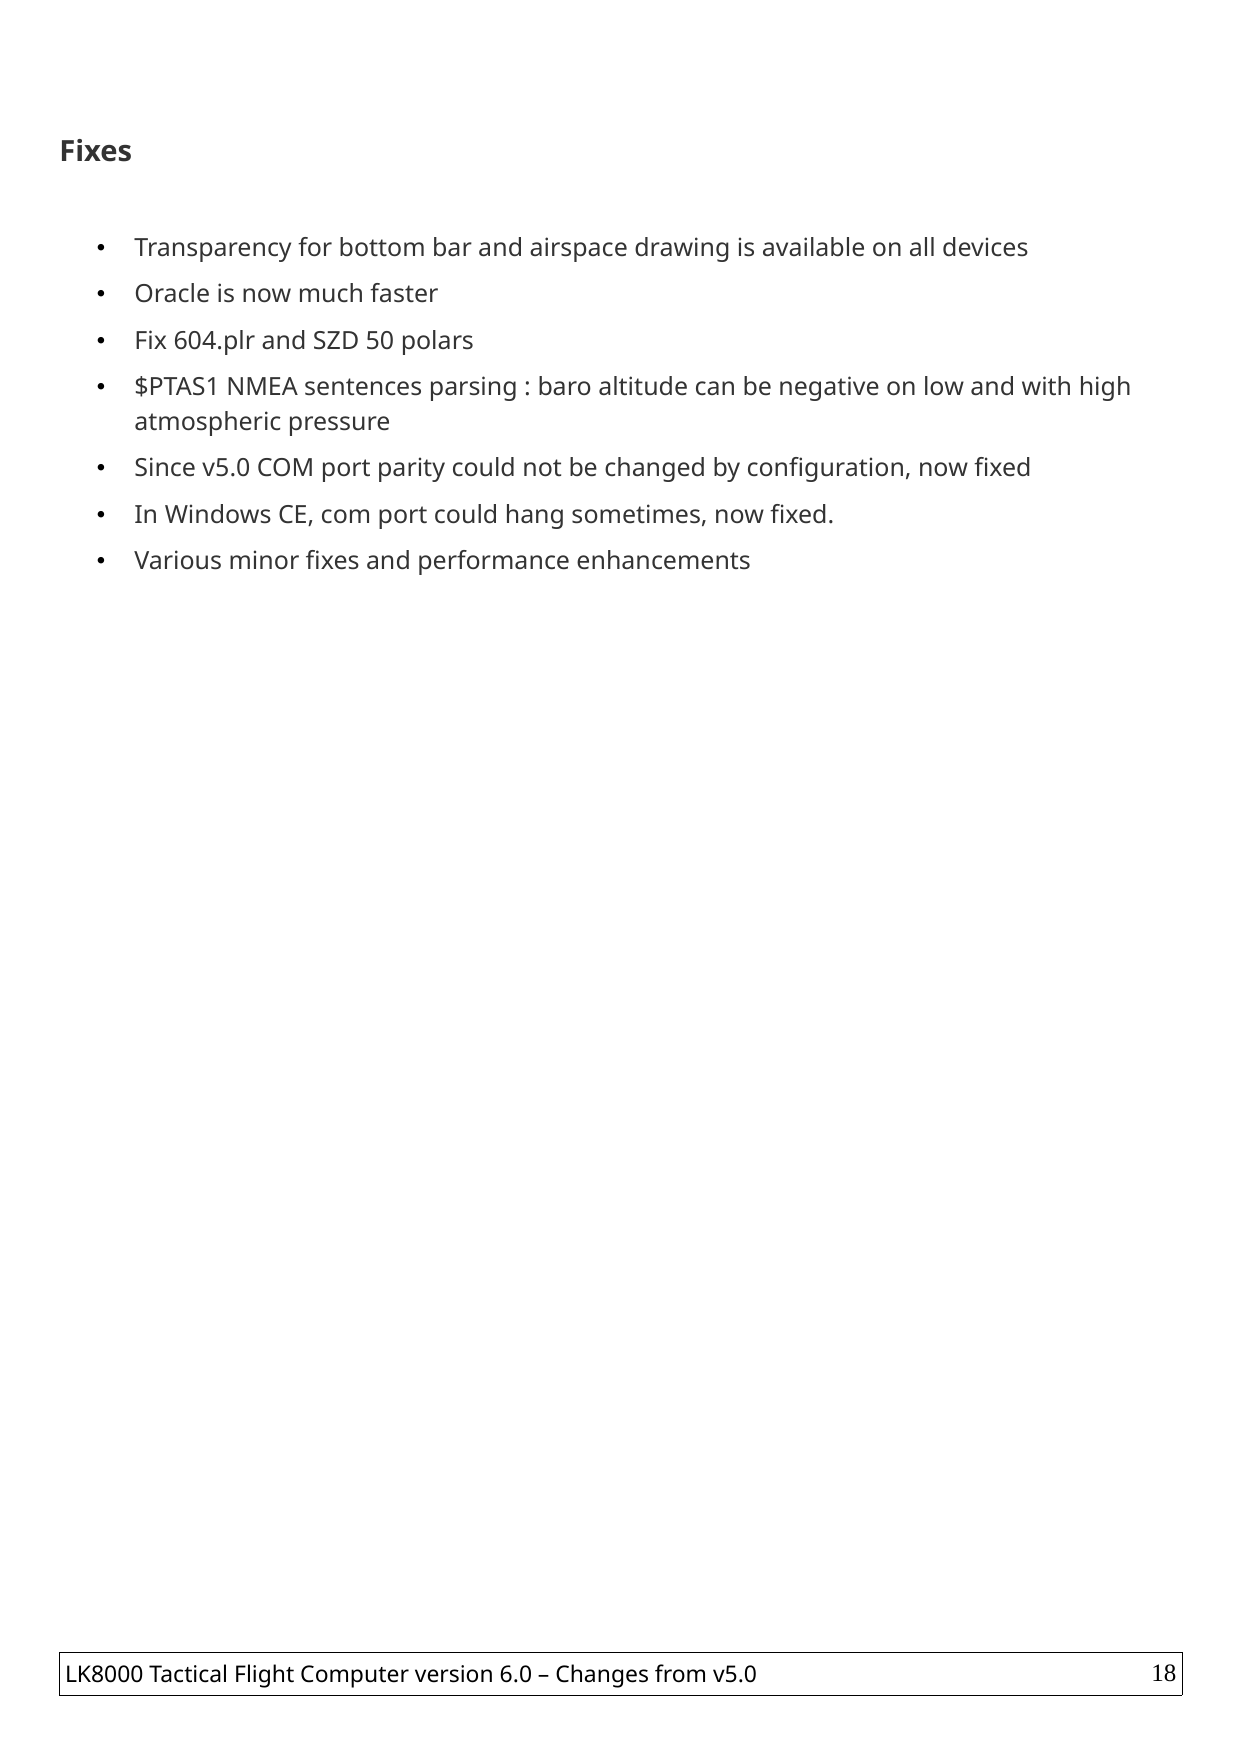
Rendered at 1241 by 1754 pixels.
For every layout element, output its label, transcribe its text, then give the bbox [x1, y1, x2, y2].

list In Windows CE, com port could hang sometimes, now fixed. [97, 496, 1181, 530]
list Transparency for bottom bar and airspace drawing is available on all devices [97, 229, 1181, 263]
subtitle Fixes [59, 131, 1181, 170]
list $PTAS1 NMEA sentences parsing : baro altitude can be negative on low and with high atmospheric pressure [97, 369, 1181, 437]
list Fix 604.plr and SZD 50 polars [97, 322, 1181, 357]
list Various minor fixes and performance enhancements [97, 543, 1181, 577]
list Since v5.0 COM port parity could not be changed by configuration, now fixed [97, 450, 1181, 484]
list Oracle is now much faster [97, 276, 1181, 310]
